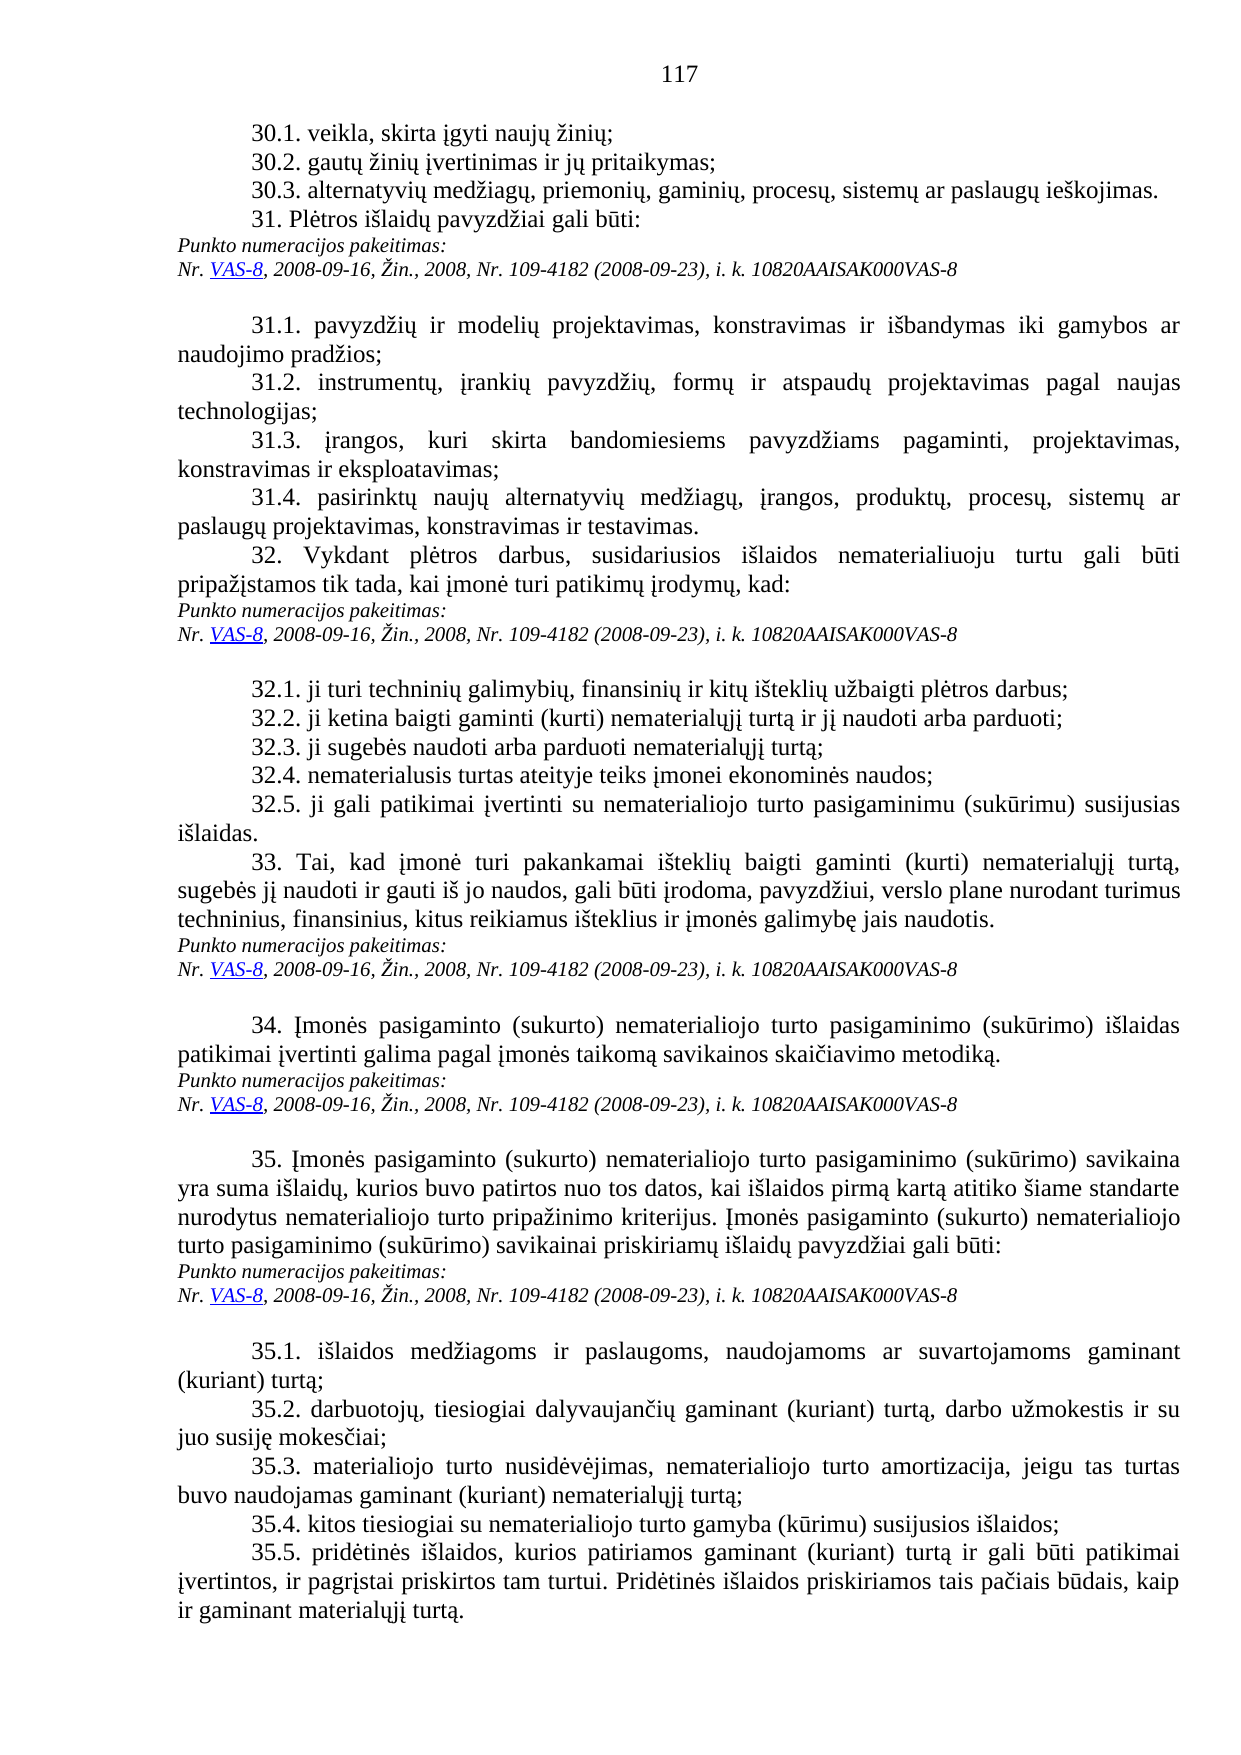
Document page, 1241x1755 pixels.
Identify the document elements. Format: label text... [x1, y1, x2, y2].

text 32.1. ji turi techninių galimybių, finansinių ir kitų išteklių užbaigti plėtros darbus; [177, 674, 1181, 703]
text 32.4. nematerialusis turtas ateityje teiks įmonei ekonominės naudos; [177, 761, 1181, 789]
text 35.3. materialiojo turto nusidėvėjimas, nematerialiojo turto amortizacija, jeigu tas turtas buvo naudojamas gaminant (kuriant) nematerialųjį turtą; [177, 1451, 1181, 1509]
text 30.1. veikla, skirta įgyti naujų žinių; [177, 118, 1181, 147]
text 31.4. pasirinktų naujų alternatyvių medžiagų, įrangos, produktų, procesų, sistemų ar paslaugų projektavimas, konstravimas ir testavimas. [177, 482, 1181, 540]
text 32.5. ji gali patikimai įvertinti su nematerialiojo turto pasigaminimu (sukūrimu) susijusias išlaidas. [177, 789, 1181, 847]
text 32.2. ji ketina baigti gaminti (kurti) nematerialųjį turtą ir jį naudoti arba parduoti; [177, 703, 1181, 732]
text Nr. VAS-8, 2008-09-16, Žin., 2008, Nr. 109-4182 (2008-09-23), i. k. 10820AAISAK000VAS-8 [177, 957, 1181, 981]
text 35.1. išlaidos medžiagoms ir paslaugoms, naudojamoms ar suvartojamoms gaminant (kuriant) turtą; [177, 1336, 1181, 1394]
text 30.2. gautų žinių įvertinimas ir jų pritaikymas; [177, 147, 1181, 176]
text Nr. VAS-8, 2008-09-16, Žin., 2008, Nr. 109-4182 (2008-09-23), i. k. 10820AAISAK000VAS-8 [177, 1283, 1181, 1307]
text 34. Įmonės pasigaminto (sukurto) nematerialiojo turto pasigaminimo (sukūrimo) išlaidas patikimai įvertinti galima pagal įmonės taikomą savikainos skaičiavimo metodiką. [177, 1010, 1181, 1067]
text 35.4. kitos tiesiogiai su nematerialiojo turto gamyba (kūrimu) susijusios išlaidos; [177, 1509, 1181, 1537]
text 31. Plėtros išlaidų pavyzdžiai gali būti: [177, 204, 1181, 233]
text 31.1. pavyzdžių ir modelių projektavimas, konstravimas ir išbandymas iki gamybos ar naudojimo pradžios; [177, 310, 1181, 367]
text 35.2. darbuotojų, tiesiogiai dalyvaujančių gaminant (kuriant) turtą, darbo užmokestis ir su juo susiję mokesčiai; [177, 1394, 1181, 1451]
text Nr. VAS-8, 2008-09-16, Žin., 2008, Nr. 109-4182 (2008-09-23), i. k. 10820AAISAK000VAS-8 [177, 1092, 1181, 1116]
text 31.3. įrangos, kuri skirta bandomiesiems pavyzdžiams pagaminti, projektavimas, konstravimas ir eksploatavimas; [177, 425, 1181, 482]
text 31.2. instrumentų, įrankių pavyzdžių, formų ir atspaudų projektavimas pagal naujas technologijas; [177, 367, 1181, 425]
text Punkto numeracijos pakeitimas: [177, 233, 1181, 257]
text 35. Įmonės pasigaminto (sukurto) nematerialiojo turto pasigaminimo (sukūrimo) savikaina yra suma išlaidų, kurios buvo patirtos nuo tos datos, kai išlaidos pirmą kartą atitiko šiame standarte nurodytus nematerialiojo turto pripažinimo kriterijus. Įmonės pasigaminto (sukurto) nematerialiojo turto pasigaminimo (sukūrimo) savikainai priskiriamų išlaidų pavyzdžiai gali būti: [177, 1144, 1181, 1259]
text 32.3. ji sugebės naudoti arba parduoti nematerialųjį turtą; [177, 732, 1181, 761]
text Punkto numeracijos pakeitimas: [177, 933, 1181, 957]
text Punkto numeracijos pakeitimas: [177, 1067, 1181, 1092]
text Nr. VAS-8, 2008-09-16, Žin., 2008, Nr. 109-4182 (2008-09-23), i. k. 10820AAISAK000VAS-8 [177, 622, 1181, 646]
text 32. Vykdant plėtros darbus, susidariusios išlaidos nematerialiuoju turtu gali būti pripažįstamos tik tada, kai įmonė turi patikimų įrodymų, kad: [177, 540, 1181, 597]
text Nr. VAS-8, 2008-09-16, Žin., 2008, Nr. 109-4182 (2008-09-23), i. k. 10820AAISAK000VAS-8 [177, 257, 1181, 281]
text Punkto numeracijos pakeitimas: [177, 1259, 1181, 1283]
text 30.3. alternatyvių medžiagų, priemonių, gaminių, procesų, sistemų ar paslaugų ieškojimas. [177, 176, 1181, 204]
text 33. Tai, kad įmonė turi pakankamai išteklių baigti gaminti (kurti) nematerialųjį turtą, sugebės jį naudoti ir gauti iš jo naudos, gali būti įrodoma, pavyzdžiui, verslo plane nurodant turimus techninius, finansinius, kitus reikiamus išteklius ir įmonės galimybę jais naudotis. [177, 847, 1181, 933]
text 35.5. pridėtinės išlaidos, kurios patiriamos gaminant (kuriant) turtą ir gali būti patikimai įvertintos, ir pagrįstai priskirtos tam turtui. Pridėtinės išlaidos priskiriamos tais pačiais būdais, kaip ir gaminant materialųjį turtą. [177, 1537, 1181, 1624]
text Punkto numeracijos pakeitimas: [177, 597, 1181, 622]
